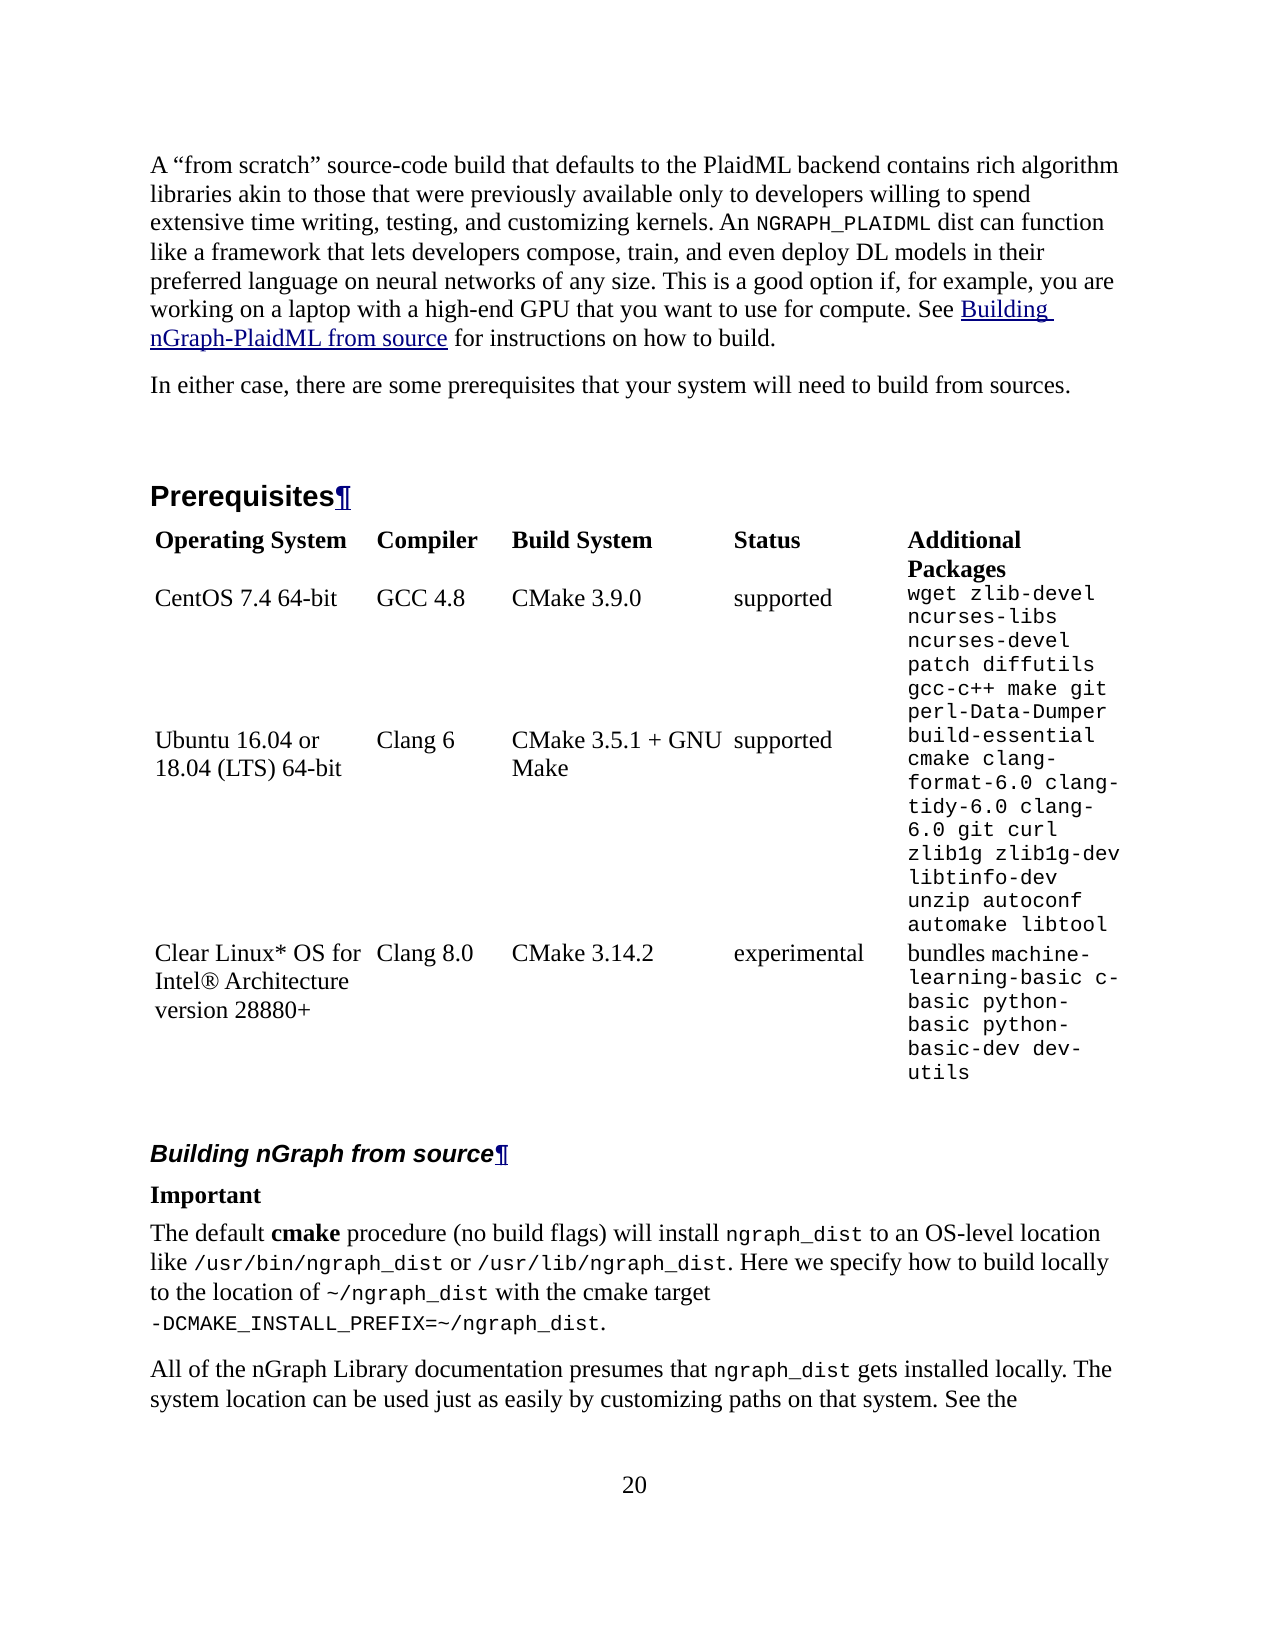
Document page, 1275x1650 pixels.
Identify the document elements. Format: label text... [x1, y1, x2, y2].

text A “from scratch” source-code build that defaults to the PlaidML backend contains rich algorithm libraries akin to those that were previously available only to developers willing to spend extensive time writing, testing, and customizing kernels. An NGRAPH_PLAIDML dist can function like a framework that lets developers compose, train, and even deploy DL models in their preferred language on neural networks of any size. This is a good option if, for example, you are working on a laptop with a high-end GPU that you want to use for compute. See Building nGraph-PlaidML from source for instructions on how to build. [150, 150, 1125, 352]
table_cell Ubuntu 16.04 or 18.04 (LTS) 64-bit [150, 725, 372, 938]
table_cell CentOS 7.4 64-bit [150, 583, 372, 725]
table_cell supported [729, 583, 903, 725]
table_cell wget zlib-devel ncurses-libs ncurses-devel patch diffutils gcc-c++ make git perl-Data-Dumper [903, 583, 1125, 725]
table_cell Clear Linux* OS for Intel® Architecture version 28880+ [150, 938, 372, 1085]
text The default cmake procedure (no build flags) will install ngraph_dist to an OS-level location like /usr/bin/ngraph_dist or /usr/lib/ngraph_dist. Here we specify how to build locally to the location of ~/ngraph_dist with the cmake target -DCMAKE_INSTALL_PREFIX=~/ngraph_dist. [150, 1218, 1125, 1336]
table_header Operating System [150, 525, 372, 583]
table_cell Clang 6 [372, 725, 507, 938]
table_header Compiler [372, 525, 507, 583]
table_cell build-essential cmake clang-format-6.0 clang-tidy-6.0 clang-6.0 git curl zlib1g zlib1g-dev libtinfo-dev unzip autoconf automake libtool [903, 725, 1125, 938]
subtitle Building nGraph from source¶ [150, 1139, 1125, 1168]
table_cell CMake 3.9.0 [507, 583, 729, 725]
text In either case, there are some prerequisites that your system will need to build from sources. [150, 370, 1125, 399]
subtitle Prerequisites¶ [150, 479, 1125, 513]
table_header Additional Packages [903, 525, 1125, 583]
table_cell CMake 3.5.1 + GNU Make [507, 725, 729, 938]
table_header Build System [507, 525, 729, 583]
table_cell GCC 4.8 [372, 583, 507, 725]
table_cell CMake 3.14.2 [507, 938, 729, 1085]
text Important [150, 1180, 1125, 1209]
table_cell bundles machine-learning-basic c-basic python-basic python-basic-dev dev-utils [903, 938, 1125, 1085]
table_cell supported [729, 725, 903, 938]
table_cell experimental [729, 938, 903, 1085]
table_cell Clang 8.0 [372, 938, 507, 1085]
table_header Status [729, 525, 903, 583]
text All of the nGraph Library documentation presumes that ngraph_dist gets installed locally. The system location can be used just as easily by customizing paths on that system. See the [150, 1354, 1125, 1412]
